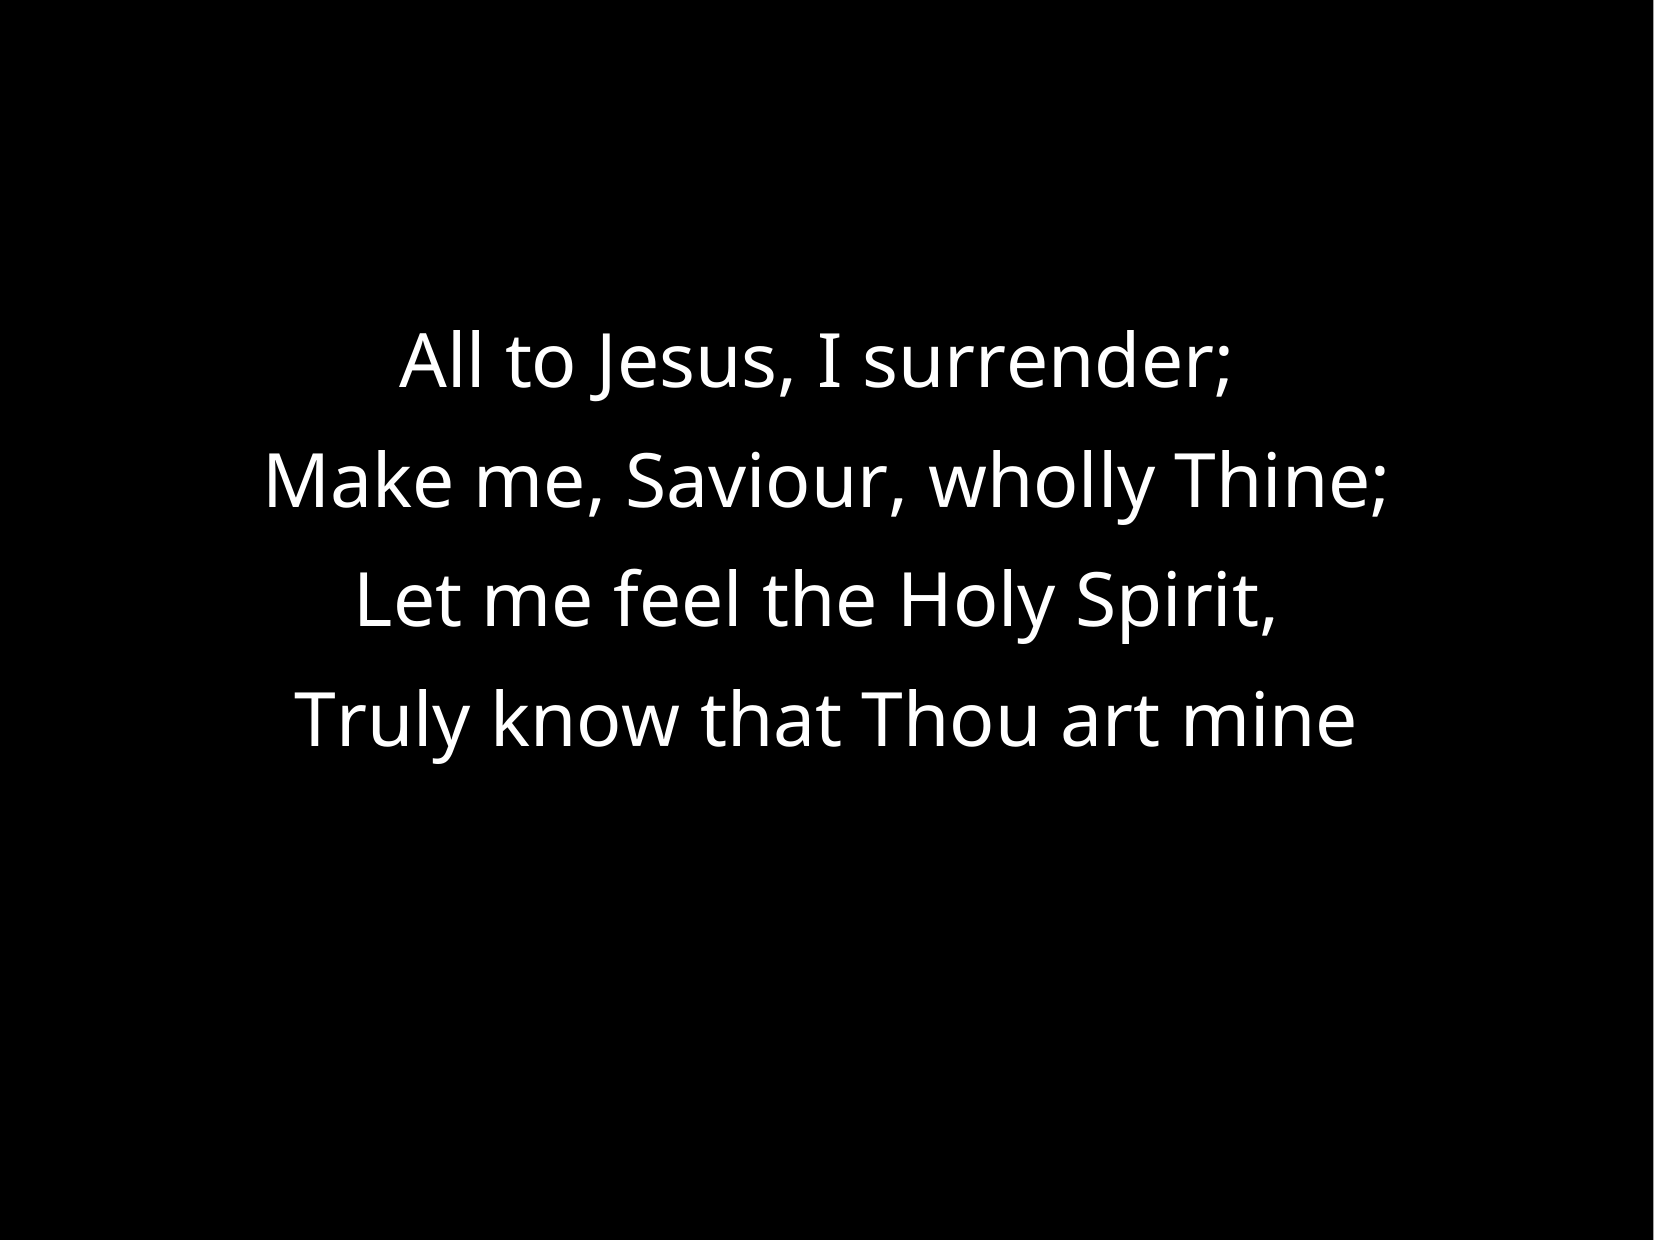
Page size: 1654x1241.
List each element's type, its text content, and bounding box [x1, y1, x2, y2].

list All to Jesus, I surrender; Make me, Saviour, wholly Thine; Let me feel the Holy Spirit, Truly know that Thou art mine [0, 307, 1654, 1229]
